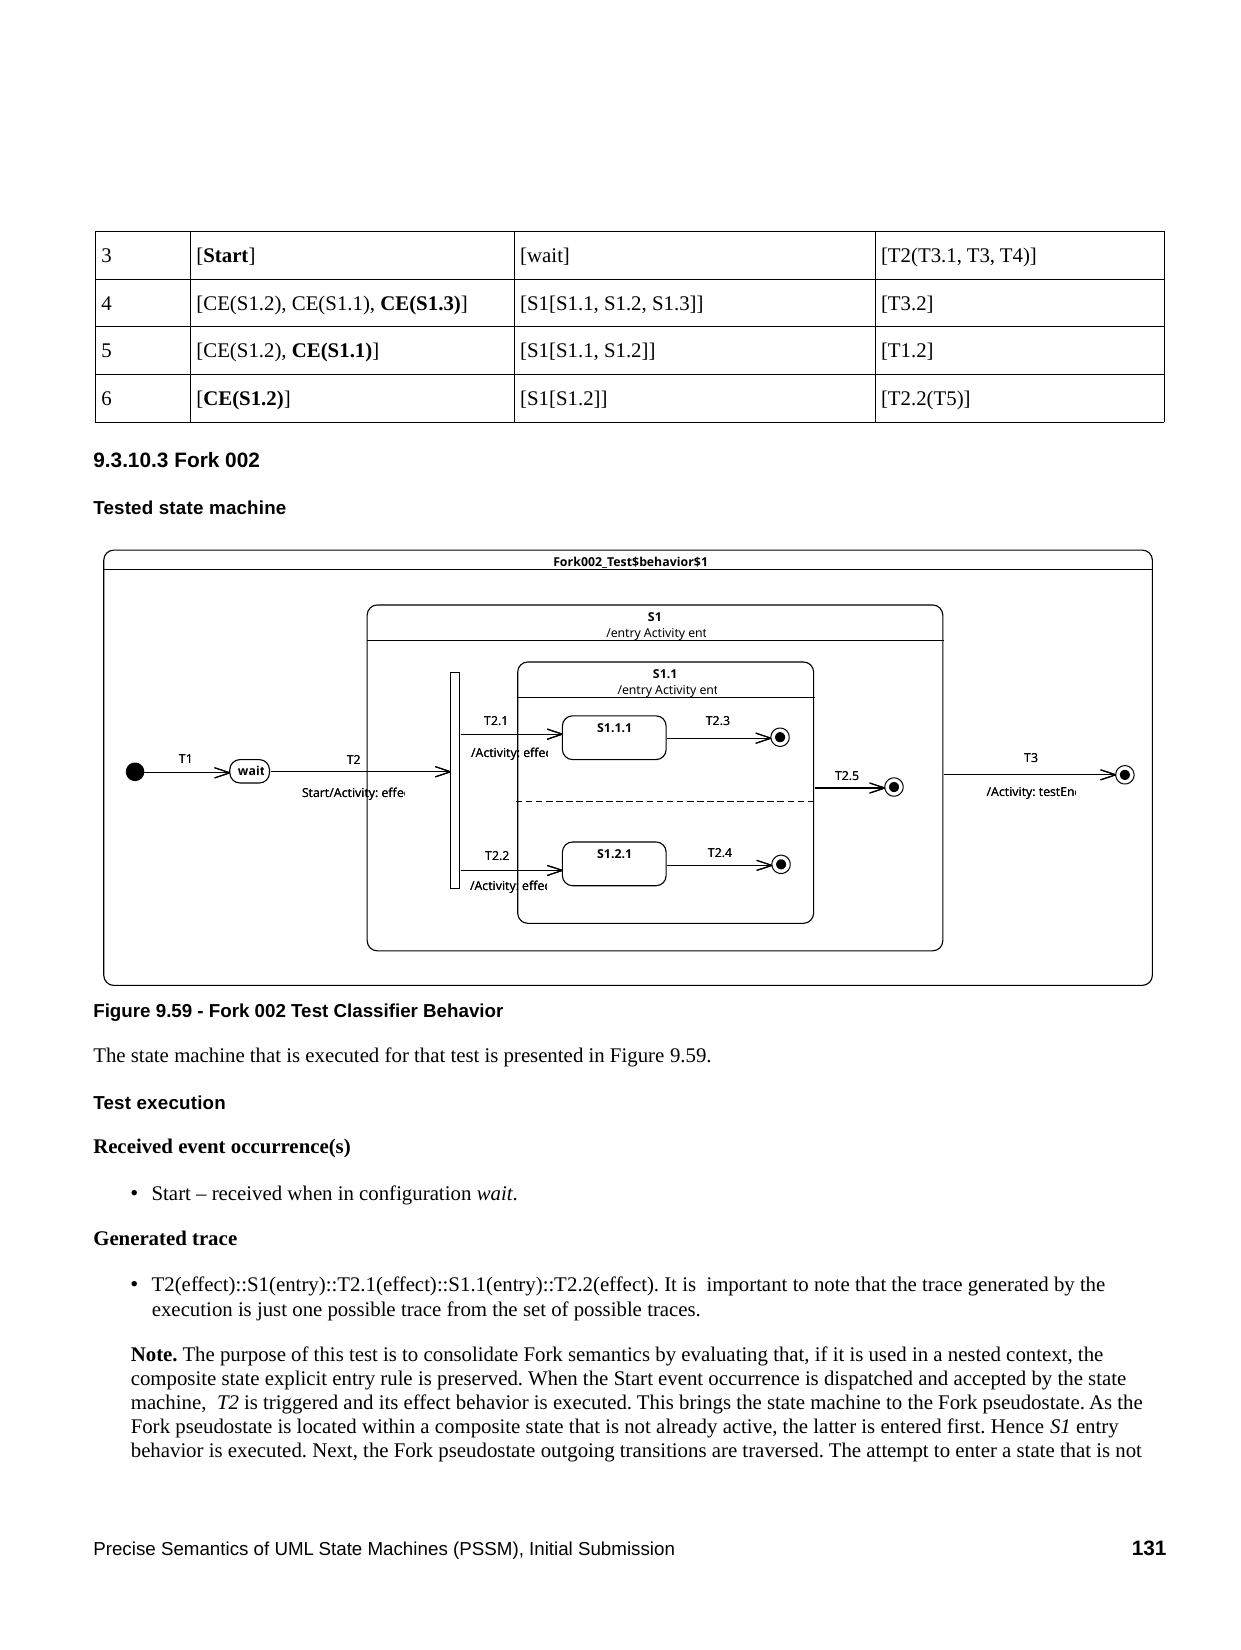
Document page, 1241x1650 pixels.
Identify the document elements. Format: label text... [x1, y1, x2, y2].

table_cell [CE(S1.2), CE(S1.1), CE(S1.3)] [191, 280, 514, 326]
subtitle Test execution [93, 1092, 1164, 1113]
text Received event occurrence(s) [93, 1134, 1164, 1158]
table_cell 3 [96, 232, 190, 279]
table_cell [S1[S1.1, S1.2]] [515, 327, 875, 374]
list T2(effect)::S1(entry)::T2.1(effect)::S1.1(entry)::T2.2(effect). It is important to note that the trace generated by the execution is just one possible trace from the set of possible traces. [131, 1271, 1164, 1321]
list Start – received when in configuration wait. [131, 1179, 1164, 1204]
table_cell [CE(S1.2)] [191, 375, 514, 422]
text [93, 527, 1164, 539]
table_cell [S1[S1.2]] [515, 375, 875, 422]
text Figure 9.59 - Fork 002 Test Classifier Behavior [93, 539, 1164, 1022]
table_cell [wait] [515, 232, 875, 279]
table_cell 6 [96, 375, 190, 422]
table_cell 4 [96, 280, 190, 326]
table_cell [T1.2] [876, 327, 1164, 374]
table_cell [T3.2] [876, 280, 1164, 326]
table_cell [Start] [191, 232, 514, 279]
text The state machine that is executed for that test is presented in Figure 9.59. [93, 1022, 1164, 1067]
table_cell 5 [96, 327, 190, 374]
text Generated trace [93, 1226, 1164, 1249]
table_cell [T2.2(T5)] [876, 375, 1164, 422]
table_cell [CE(S1.2), CE(S1.1)] [191, 327, 514, 374]
text Note. The purpose of this test is to consolidate Fork semantics by evaluating that, if it is used in a nested context, the composite state explicit entry rule is preserved. When the Start event occurrence is dispatched and accepted by the state machine, T2 is triggered and its effect behavior is executed. This brings the state machine to the Fork pseudostate. As the Fork pseudostate is located within a composite state that is not already active, the latter is entered first. Hence S1 entry behavior is executed. Next, the Fork pseudostate outgoing transitions are traversed. The attempt to enter a state that is not [131, 1342, 1164, 1462]
table_cell [T2(T3.1, T3, T4)] [876, 232, 1164, 279]
subtitle Fork 002 [93, 447, 1164, 472]
table_cell [S1[S1.1, S1.2, S1.3]] [515, 280, 875, 326]
subtitle Tested state machine [93, 497, 1164, 518]
